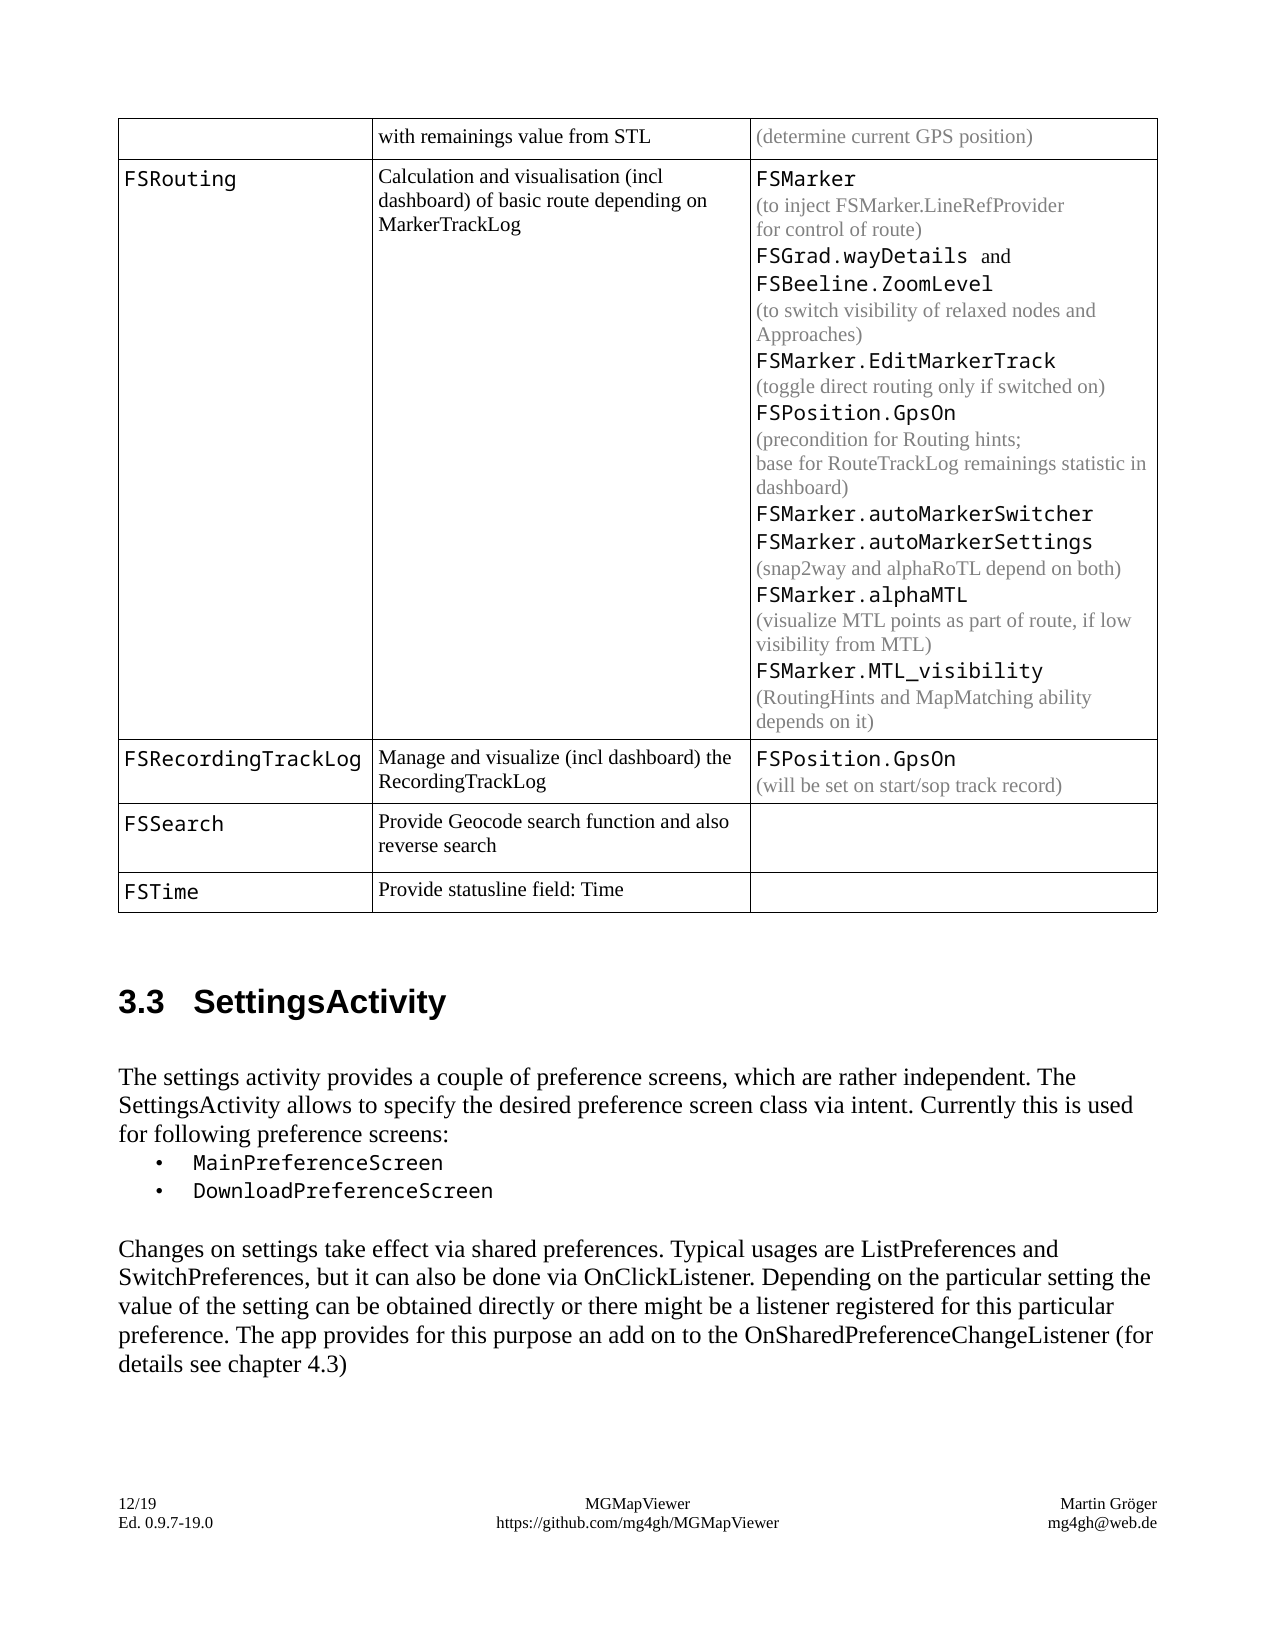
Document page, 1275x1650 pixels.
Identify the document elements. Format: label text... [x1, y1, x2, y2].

list MainPreferenceScreen [156, 1148, 1157, 1176]
text The settings activity provides a couple of preference screens, which are rather independent. The SettingsActivity allows to specify the desired preference screen class via intent. Currently this is used for following preference screens: [118, 1062, 1157, 1148]
table_cell [751, 873, 1157, 912]
text Changes on settings take effect via shared preferences. Typical usages are ListPreferences and SwitchPreferences, but it can also be done via OnClickListener. Depending on the particular setting the value of the setting can be obtained directly or there might be a listener registered for this particular preference. The app provides for this purpose an add on to the OnSharedPreferenceChangeListener (for details see chapter 4.3) [118, 1234, 1157, 1377]
table_cell FSSearch [119, 804, 372, 872]
table_cell [751, 804, 1157, 872]
table_cell Provide Geocode search function and also reverse search [373, 804, 750, 872]
table_cell FSPosition.GpsOn (will be set on start/sop track record) [751, 740, 1157, 803]
table_cell [119, 119, 372, 158]
table_cell FSRouting [119, 160, 372, 739]
subtitle SettingsActivity [118, 982, 1157, 1021]
table_cell Provide statusline field: Time [373, 873, 750, 912]
table_cell (determine current GPS position) [751, 119, 1157, 158]
table_cell with remainings value from STL [373, 119, 750, 158]
table_cell Manage and visualize (incl dashboard) the RecordingTrackLog [373, 740, 750, 803]
table_cell Calculation and visualisation (incl dashboard) of basic route depending on MarkerTrackLog [373, 160, 750, 739]
table_cell FSMarker (to inject FSMarker.LineRefProvider for control of route) FSGrad.wayDetails and FSBeeline.ZoomLevel (to switch visibility of relaxed nodes and Approaches) FSMarker.EditMarkerTrack (toggle direct routing only if switched on) FSPosition.GpsOn (precondition for Routing hints; base for RouteTrackLog remainings statistic in dashboard) FSMarker.autoMarkerSwitcher FSMarker.autoMarkerSettings (snap2way and alphaRoTL depend on both) FSMarker.alphaMTL (visualize MTL points as part of route, if low visibility from MTL) FSMarker.MTL_visibility (RoutingHints and MapMatching ability depends on it) [751, 160, 1157, 739]
list DownloadPreferenceScreen [156, 1176, 1157, 1205]
table_cell FSRecordingTrackLog [119, 740, 372, 803]
table_cell FSTime [119, 873, 372, 912]
